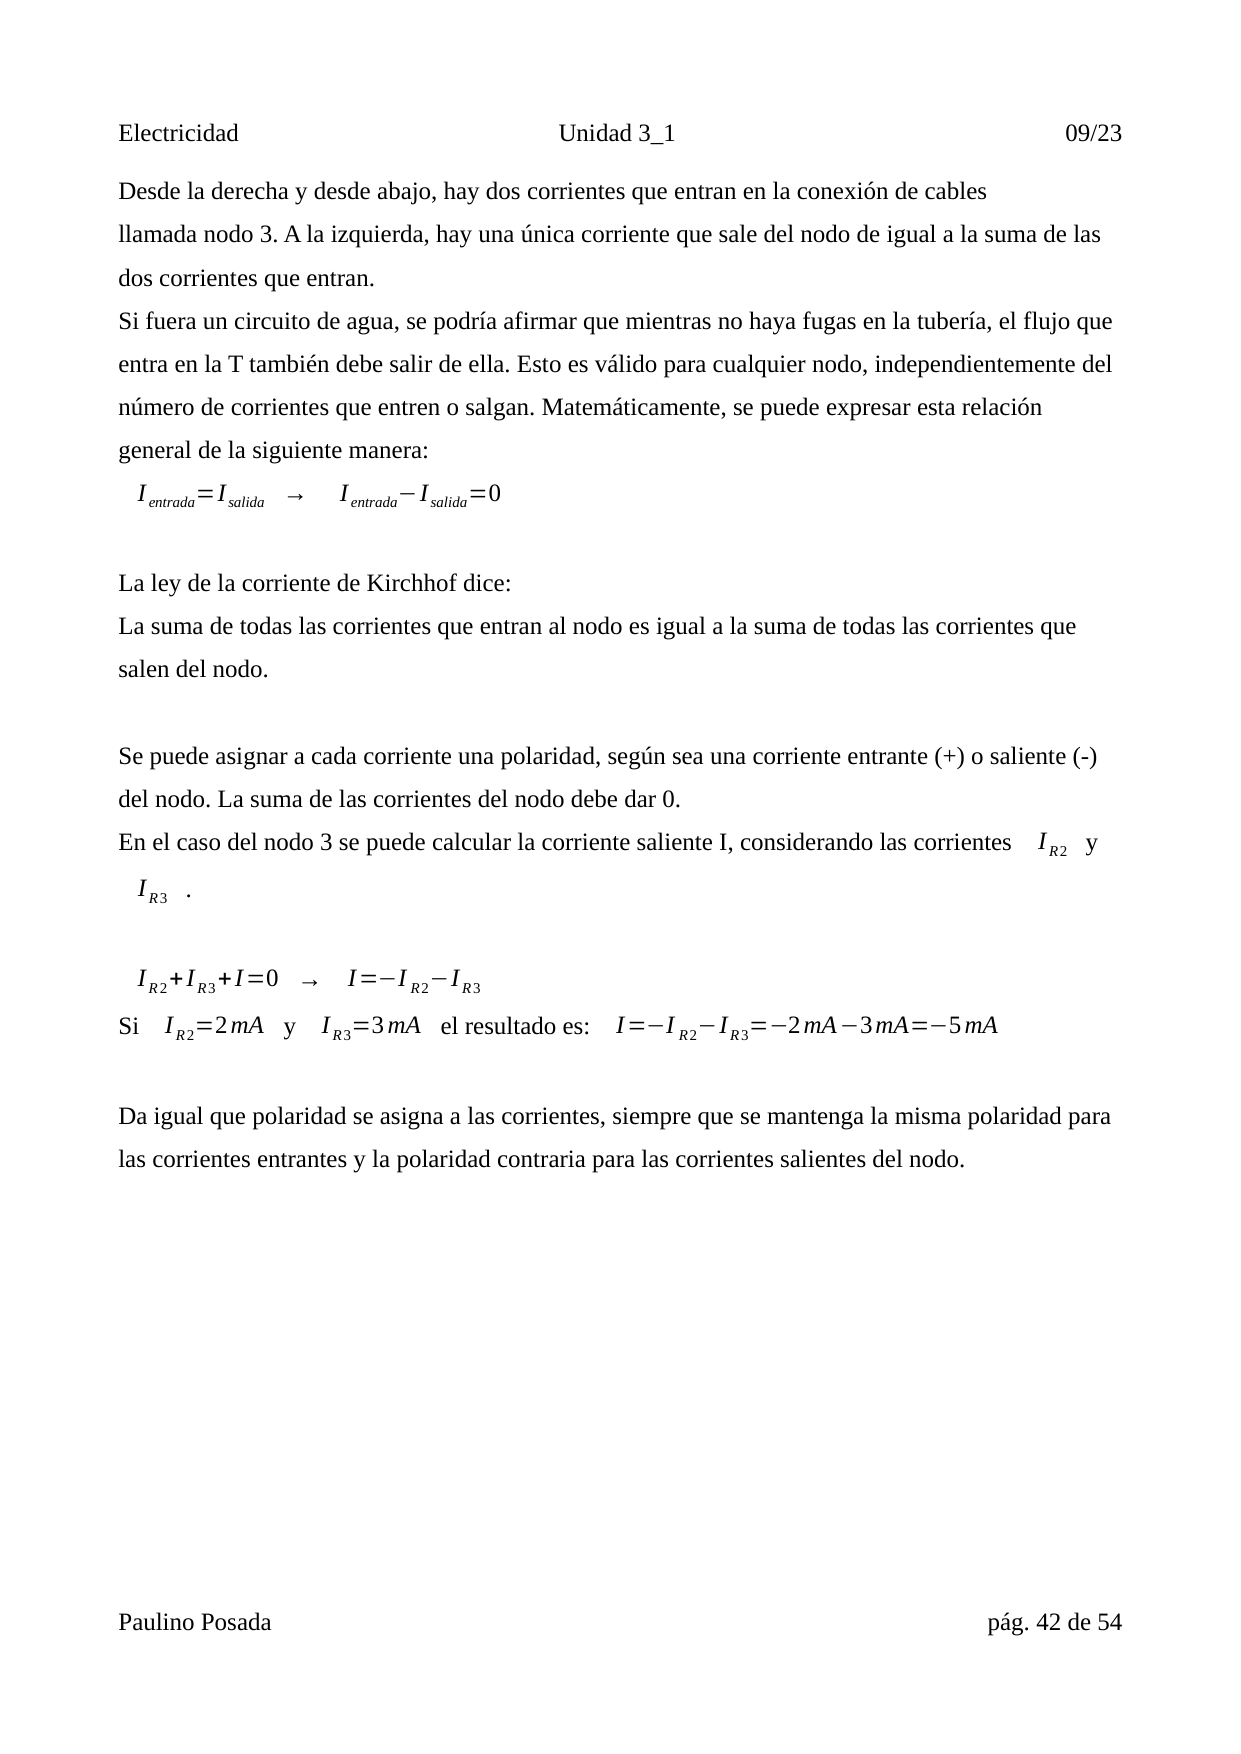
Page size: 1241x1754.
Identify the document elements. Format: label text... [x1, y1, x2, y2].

text Se puede asignar a cada corriente una polaridad, según sea una corriente entrante (+) o saliente (-) del nodo. La suma de las corrientes del nodo debe dar 0. [118, 741, 1122, 813]
text Si y el resultado es: [118, 1011, 1122, 1043]
text → [118, 478, 1122, 511]
text Si fuera un circuito de agua, se podría afirmar que mientras no haya fugas en la tubería, el flujo que entra en la T también debe salir de ella. Esto es válido para cualquier nodo, independientemente del número de corrientes que entren o salgan. Matemáticamente, se puede expresar esta relación general de la siguiente manera: [118, 306, 1122, 464]
text La ley de la corriente de Kirchhof dice: [118, 568, 1122, 597]
text llamada nodo 3. A la izquierda, hay una única corriente que sale del nodo de igual a la suma de las dos corrientes que entran. [118, 219, 1122, 291]
text En el caso del nodo 3 se puede calcular la corriente saliente I, considerando las corrientes y . [118, 827, 1122, 906]
text La suma de todas las corrientes que entran al nodo es igual a la suma de todas las corrientes que salen del nodo. [118, 611, 1122, 683]
text Da igual que polaridad se asigna a las corrientes, siempre que se mantenga la misma polaridad para las corrientes entrantes y la polaridad contraria para las corrientes salientes del nodo. [118, 1101, 1122, 1173]
text Desde la derecha y desde abajo, hay dos corrientes que entran en la conexión de cables [118, 176, 1122, 205]
text → [118, 964, 1122, 996]
